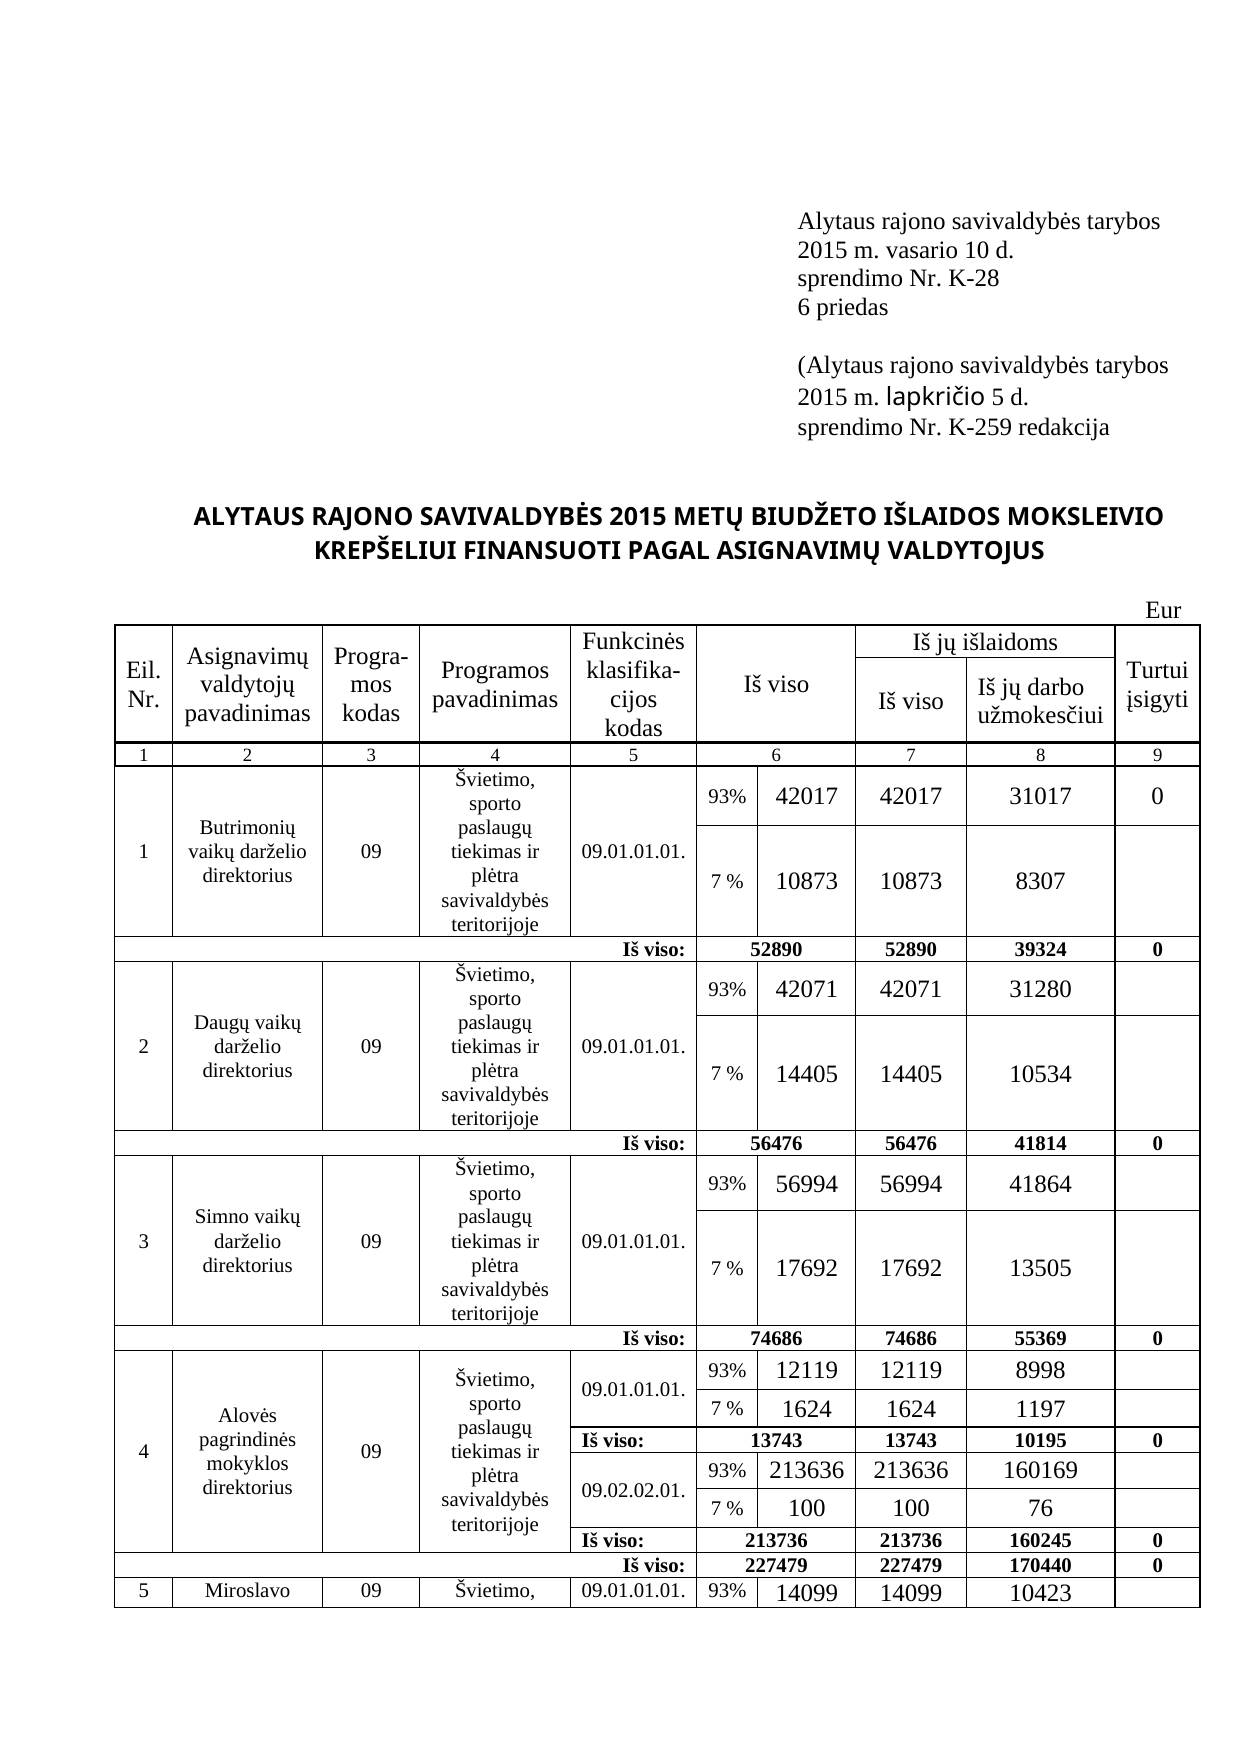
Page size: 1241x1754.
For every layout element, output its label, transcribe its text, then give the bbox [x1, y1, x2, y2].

table_cell 8998 [967, 1351, 1114, 1389]
table_cell 3 [115, 1156, 172, 1325]
table_cell 09 [323, 1351, 419, 1552]
table_cell 93% [697, 1578, 757, 1607]
table_cell 56476 [856, 1131, 966, 1155]
table_cell 13505 [967, 1211, 1114, 1325]
table_cell 1 [116, 744, 172, 765]
table_cell 74686 [856, 1326, 966, 1350]
table_cell [1116, 1453, 1199, 1487]
table_cell 2 [173, 744, 322, 765]
table_header Turtui įsigyti [1116, 626, 1199, 741]
table_cell Iš viso [856, 658, 966, 741]
table_cell 213736 [697, 1528, 855, 1552]
table_cell 93% [697, 962, 757, 1015]
table_cell 8307 [967, 826, 1114, 936]
table_cell 09 [323, 767, 419, 936]
table_cell 213636 [758, 1453, 855, 1487]
table_cell 39324 [967, 937, 1114, 961]
table_cell 09 [323, 962, 419, 1130]
table_cell 4 [115, 1351, 172, 1552]
table_cell 7 % [697, 826, 757, 936]
table_cell 6 [697, 744, 855, 765]
table_header Eil. Nr. [116, 626, 172, 741]
table_header Iš jų išlaidoms [856, 626, 1114, 657]
table_header Progra-mos kodas [323, 626, 419, 741]
table_cell Butrimonių vaikų darželio direktorius [173, 767, 322, 936]
table_cell 52890 [856, 937, 966, 961]
table_cell 0 [1116, 1326, 1199, 1350]
table_cell 10534 [967, 1016, 1114, 1130]
table_cell 10423 [967, 1578, 1114, 1607]
table_cell 12119 [758, 1351, 855, 1389]
table_cell 93% [697, 1351, 757, 1389]
table_cell 10195 [967, 1428, 1114, 1452]
table_cell 0 [1116, 1528, 1199, 1552]
table_cell 41814 [967, 1131, 1114, 1155]
text Eur [177, 596, 1181, 624]
table_cell [1116, 1156, 1199, 1210]
table_cell [1116, 1016, 1199, 1130]
table_cell 0 [1116, 937, 1199, 961]
table_cell 10873 [856, 826, 966, 936]
table_cell 7 [856, 744, 966, 765]
text 6 priedas [177, 292, 1181, 321]
table_cell 213636 [856, 1453, 966, 1487]
table_cell 09.01.01.01. [571, 1351, 696, 1426]
table_cell 227479 [856, 1553, 966, 1577]
table_cell 1624 [856, 1390, 966, 1426]
table_cell Iš viso: [115, 1553, 696, 1577]
table_cell 09.02.02.01. [571, 1453, 696, 1527]
table_cell 160245 [967, 1528, 1114, 1552]
table_cell 09.01.01.01. [571, 767, 696, 936]
table_cell Iš jų darbo užmokesčiui [967, 658, 1114, 741]
table_cell 7 % [697, 1016, 757, 1130]
table_cell 52890 [697, 937, 855, 961]
table_cell 9 [1116, 744, 1199, 765]
table_cell 09.01.01.01. [571, 1156, 696, 1325]
table_cell 7 % [697, 1211, 757, 1325]
table_cell Iš viso: [115, 1131, 696, 1155]
text (Alytaus rajono savivaldybės tarybos [177, 350, 1181, 378]
table_cell 160169 [967, 1453, 1114, 1487]
table_header Programos pavadinimas [420, 626, 570, 741]
table_cell [1116, 1578, 1199, 1607]
table_cell 31017 [967, 767, 1114, 824]
table_cell Iš viso: [115, 1326, 696, 1350]
table_cell [1116, 962, 1199, 1015]
text ALYTAUS RAJONO SAVIVALDYBĖS 2015 METŲ BIUDŽETO IŠLAIDOS MOKSLEIVIO KREPŠELIUI FINANSUOTI PAGAL ASIGNAVIMŲ VALDYTOJUS [177, 499, 1181, 567]
table_cell Švietimo, sporto paslaugų tiekimas ir plėtra savivaldybės teritorijoje [420, 767, 570, 936]
table_cell 0 [1116, 767, 1199, 824]
table_header Asignavimų valdytojų pavadinimas [173, 626, 322, 741]
table_cell 0 [1116, 1553, 1199, 1577]
table_cell Švietimo, sporto paslaugų tiekimas ir plėtra savivaldybės teritorijoje [420, 1156, 570, 1325]
table_cell 1197 [967, 1390, 1114, 1426]
table_cell 10873 [758, 826, 855, 936]
table_cell 7 % [697, 1390, 757, 1426]
table_cell 56476 [697, 1131, 855, 1155]
table_cell 0 [1116, 1131, 1199, 1155]
table_cell [1116, 1351, 1199, 1389]
table_cell 76 [967, 1489, 1114, 1527]
table_cell Alovės pagrindinės mokyklos direktorius [173, 1351, 322, 1552]
text Alytaus rajono savivaldybės tarybos [177, 206, 1181, 235]
table_cell Švietimo, [420, 1578, 570, 1607]
table_cell 0 [1116, 1428, 1199, 1452]
table_cell 14099 [758, 1578, 855, 1607]
table_header Iš viso [697, 626, 855, 741]
table_cell 227479 [697, 1553, 855, 1577]
table_cell 170440 [967, 1553, 1114, 1577]
table_cell [1116, 826, 1199, 936]
table_cell 93% [697, 1156, 757, 1210]
table_cell 42071 [758, 962, 855, 1015]
table_cell 3 [323, 744, 419, 765]
table_cell 74686 [697, 1326, 855, 1350]
table_cell 09 [323, 1578, 419, 1607]
table_cell 4 [420, 744, 570, 765]
table_cell 17692 [758, 1211, 855, 1325]
table_cell 55369 [967, 1326, 1114, 1350]
table_cell Švietimo, sporto paslaugų tiekimas ir plėtra savivaldybės teritorijoje [420, 1351, 570, 1552]
table_cell 14405 [758, 1016, 855, 1130]
table_cell Iš viso: [571, 1428, 696, 1452]
table_cell 56994 [856, 1156, 966, 1210]
text sprendimo Nr. K-259 redakcija [177, 412, 1181, 441]
text 2015 m. vasario 10 d. [177, 235, 1181, 263]
table_cell 213736 [856, 1528, 966, 1552]
table_cell 14099 [856, 1578, 966, 1607]
table_cell [1116, 1390, 1199, 1426]
table_cell 2 [115, 962, 172, 1130]
table_cell 14405 [856, 1016, 966, 1130]
table_header Funkcinės klasifika-cijos kodas [571, 626, 696, 741]
table_cell 09 [323, 1156, 419, 1325]
table_cell Simno vaikų darželio direktorius [173, 1156, 322, 1325]
table_cell 100 [758, 1489, 855, 1527]
table_cell 09.01.01.01. [571, 1578, 696, 1607]
table_cell Švietimo, sporto paslaugų tiekimas ir plėtra savivaldybės teritorijoje [420, 962, 570, 1130]
table_cell 100 [856, 1489, 966, 1527]
table_cell Miroslavo [173, 1578, 322, 1607]
table_cell 31280 [967, 962, 1114, 1015]
text sprendimo Nr. K-28 [177, 263, 1181, 292]
table_cell Daugų vaikų darželio direktorius [173, 962, 322, 1130]
table_cell 93% [697, 1453, 757, 1487]
table_cell 41864 [967, 1156, 1114, 1210]
table_cell 13743 [856, 1428, 966, 1452]
table_cell 42017 [856, 767, 966, 824]
table_cell 12119 [856, 1351, 966, 1389]
table_cell Iš viso: [571, 1528, 696, 1552]
text 2015 m. lapkričio 5 d. [177, 378, 1181, 412]
table_cell 1624 [758, 1390, 855, 1426]
table_cell [1116, 1489, 1199, 1527]
table_cell 17692 [856, 1211, 966, 1325]
table_cell [1116, 1211, 1199, 1325]
table_cell 5 [571, 744, 696, 765]
table_cell 7 % [697, 1489, 757, 1527]
table_cell 42071 [856, 962, 966, 1015]
table_cell 56994 [758, 1156, 855, 1210]
table_cell 5 [115, 1578, 172, 1607]
table_cell 1 [115, 767, 172, 936]
table_cell 93% [697, 767, 757, 824]
table_cell 42017 [758, 767, 855, 824]
table_cell Iš viso: [115, 937, 696, 961]
table_cell 8 [967, 744, 1114, 765]
table_cell 09.01.01.01. [571, 962, 696, 1130]
table_cell 13743 [697, 1428, 855, 1452]
